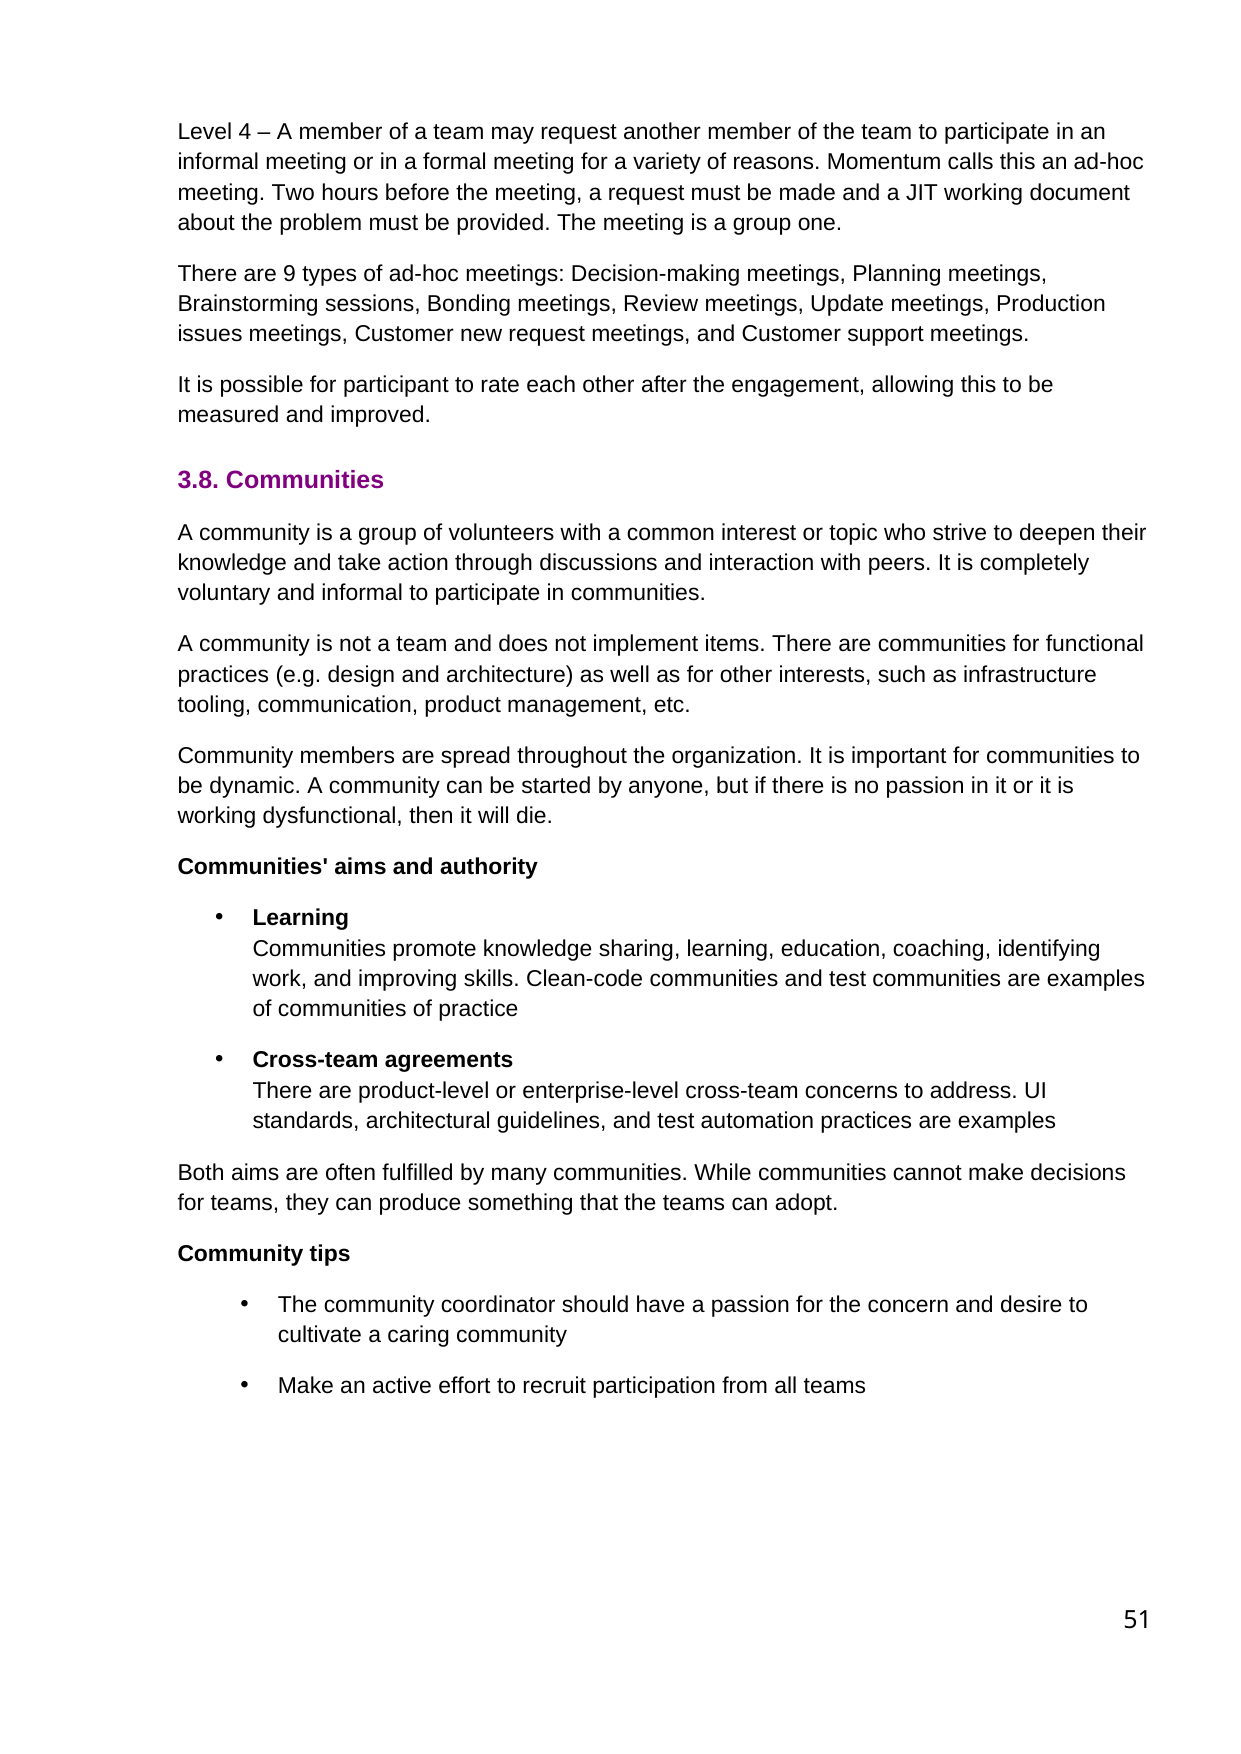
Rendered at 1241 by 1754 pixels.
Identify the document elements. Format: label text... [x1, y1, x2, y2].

list Make an active effort to recruit participation from all teams [240, 1372, 1152, 1399]
list The community coordinator should have a passion for the concern and desire to cultivate a caring community [240, 1291, 1152, 1348]
text Community members are spread throughout the organization. It is important for communities to be dynamic. A community can be started by anyone, but if there is no passion in it or it is working dysfunctional, then it will die. [177, 742, 1152, 828]
text Both aims are often fulfilled by many communities. While communities cannot make decisions for teams, they can produce something that the teams can adopt. [177, 1158, 1152, 1215]
text Communities' aims and authority [177, 853, 1152, 879]
text Level 4 – A member of a team may request another member of the team to participate in an informal meeting or in a formal meeting for a variety of reasons. Momentum calls this an ad-hoc meeting. Two hours before the meeting, a request must be made and a JIT working document about the problem must be provided. The meeting is a group one. [177, 118, 1152, 235]
text Community tips [177, 1240, 1152, 1266]
list Learning Communities promote knowledge sharing, learning, education, coaching, identifying work, and improving skills. Clean-code communities and test communities are examples of communities of practice [215, 904, 1152, 1022]
text A community is a group of volunteers with a common interest or topic who strive to deepen their knowledge and take action through discussions and interaction with peers. It is completely voluntary and informal to participate in communities. [177, 519, 1152, 606]
text A community is not a team and does not implement items. There are communities for functional practices (e.g. design and architecture) as well as for other interests, such as infrastructure tooling, communication, product management, etc. [177, 630, 1152, 717]
text It is possible for participant to rate each other after the engagement, allowing this to be measured and improved. [177, 371, 1152, 428]
subtitle 3.8. Communities [177, 465, 1152, 494]
text There are 9 types of ad-hoc meetings: Decision-making meetings, Planning meetings, Brainstorming sessions, Bonding meetings, Review meetings, Update meetings, Production issues meetings, Customer new request meetings, and Customer support meetings. [177, 260, 1152, 347]
list Cross-team agreements There are product-level or enterprise-level cross-team concerns to address. UI standards, architectural guidelines, and test automation practices are examples [215, 1046, 1152, 1134]
